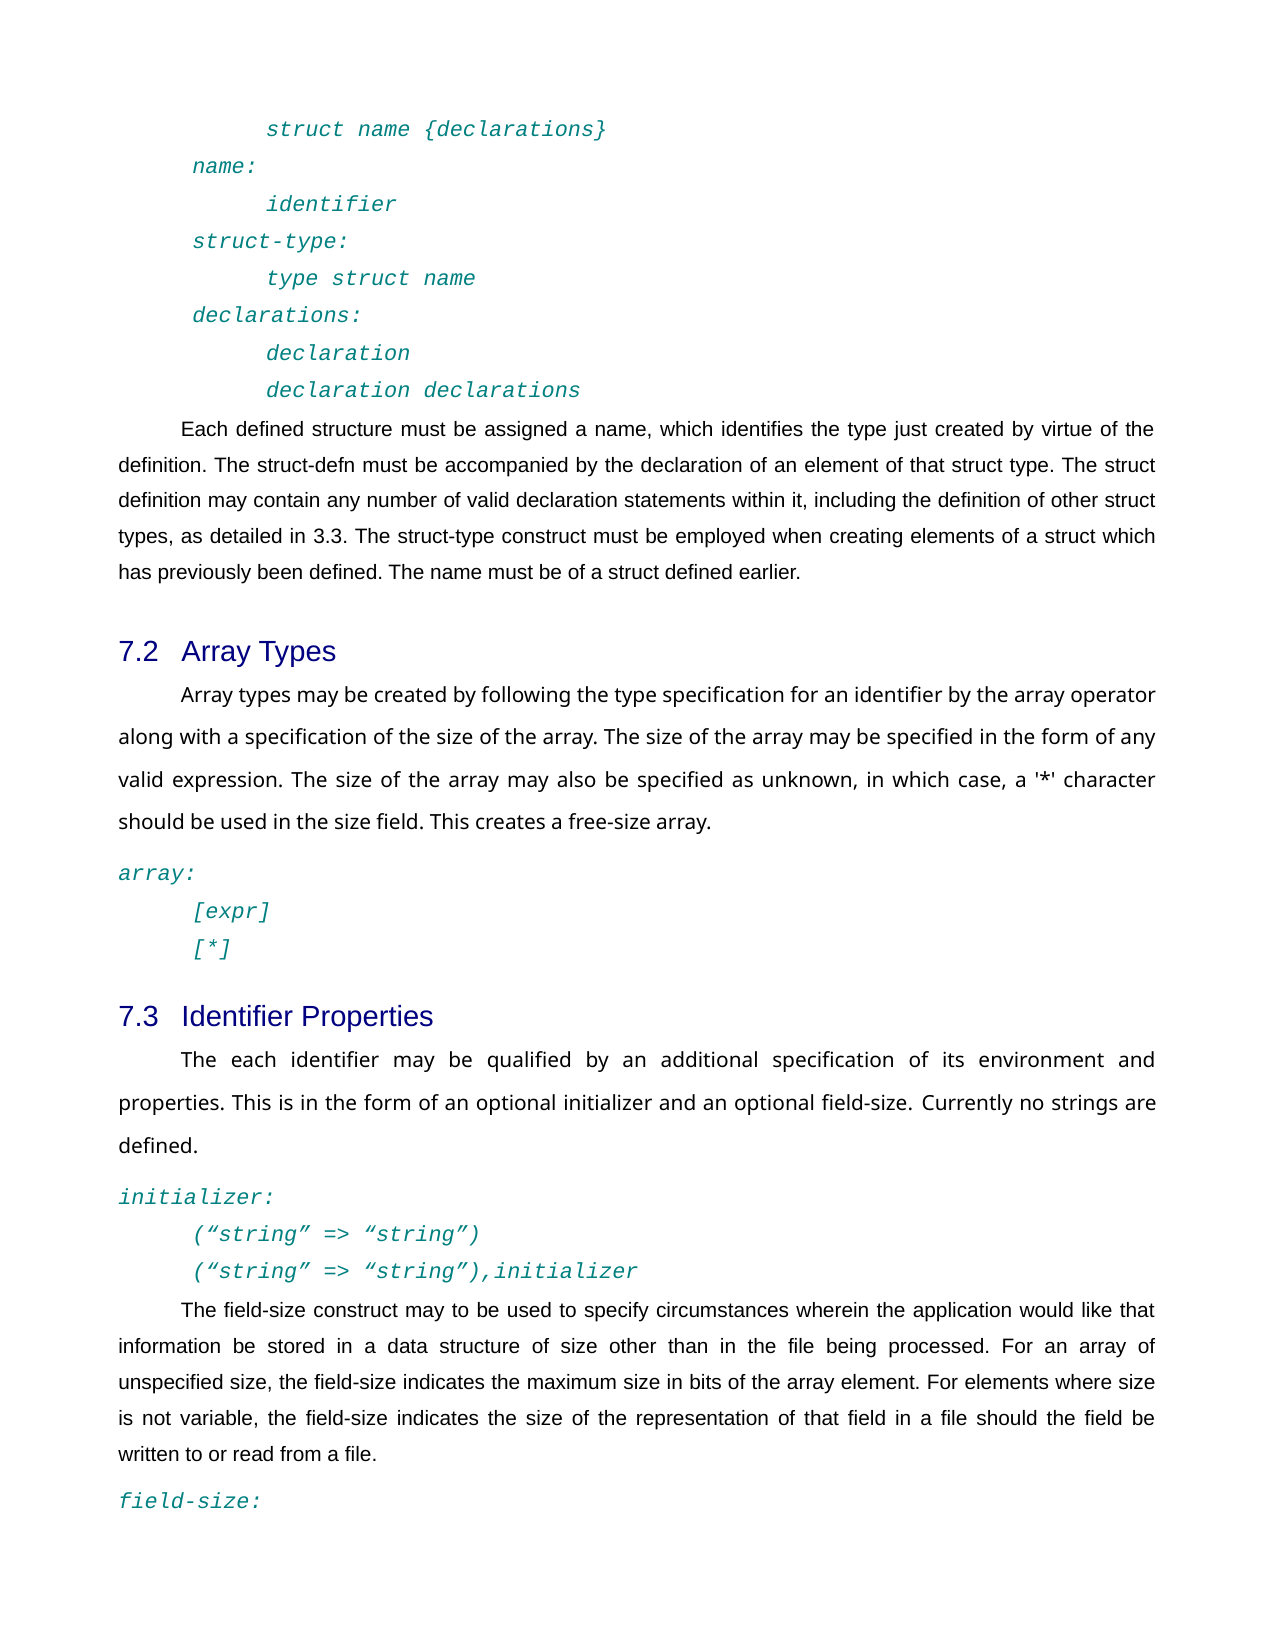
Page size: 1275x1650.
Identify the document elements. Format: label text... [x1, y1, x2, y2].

text declarations: [118, 304, 1157, 329]
subtitle Array Types [118, 634, 1157, 667]
text [expr] [118, 900, 1157, 925]
text The field-size construct may to be used to specify circumstances wherein the application would like that information be stored in a data structure of size other than in the file being processed. For an array of unspecified size, the field-size indicates the maximum size in bits of the array element. For elements where size is not variable, the field-size indicates the size of the representation of that field in a file should the field be written to or read from a file. [118, 1298, 1157, 1465]
text Each defined structure must be assigned a name, which identifies the type just created by virtue of the definition. The struct-defn must be accompanied by the declaration of an element of that struct type. The struct definition may contain any number of valid declaration statements within it, including the definition of other struct types, as detailed in 3.3. The struct-type construct must be employed when creating elements of a struct which has previously been defined. The name must be of a struct defined earlier. [118, 416, 1157, 584]
text initializer: [118, 1186, 1157, 1211]
text struct-type: [118, 230, 1157, 255]
text The each identifier may be qualified by an additional specification of its environment and properties. This is in the form of an optional initializer and an optional field-size. Currently no strings are defined. [118, 1046, 1157, 1159]
text identifier [118, 193, 1157, 217]
text struct name {declarations} [118, 118, 1157, 143]
text name: [118, 155, 1157, 180]
text [*] [118, 937, 1157, 962]
text Array types may be created by following the type specification for an identifier by the array operator along with a specification of the size of the array. The size of the array may be specified in the form of any valid expression. The size of the array may also be specified as unknown, in which case, a '*' character should be used in the size field. This creates a free-size array. [118, 680, 1157, 836]
text type struct name [118, 267, 1157, 292]
text declaration declarations [118, 379, 1157, 404]
text (“string” => “string”) [118, 1223, 1157, 1248]
text field-size: [118, 1490, 1157, 1515]
text array: [118, 863, 1157, 887]
text declaration [118, 342, 1157, 367]
text (“string” => “string”),initializer [118, 1260, 1157, 1285]
subtitle Identifier Properties [118, 999, 1157, 1033]
